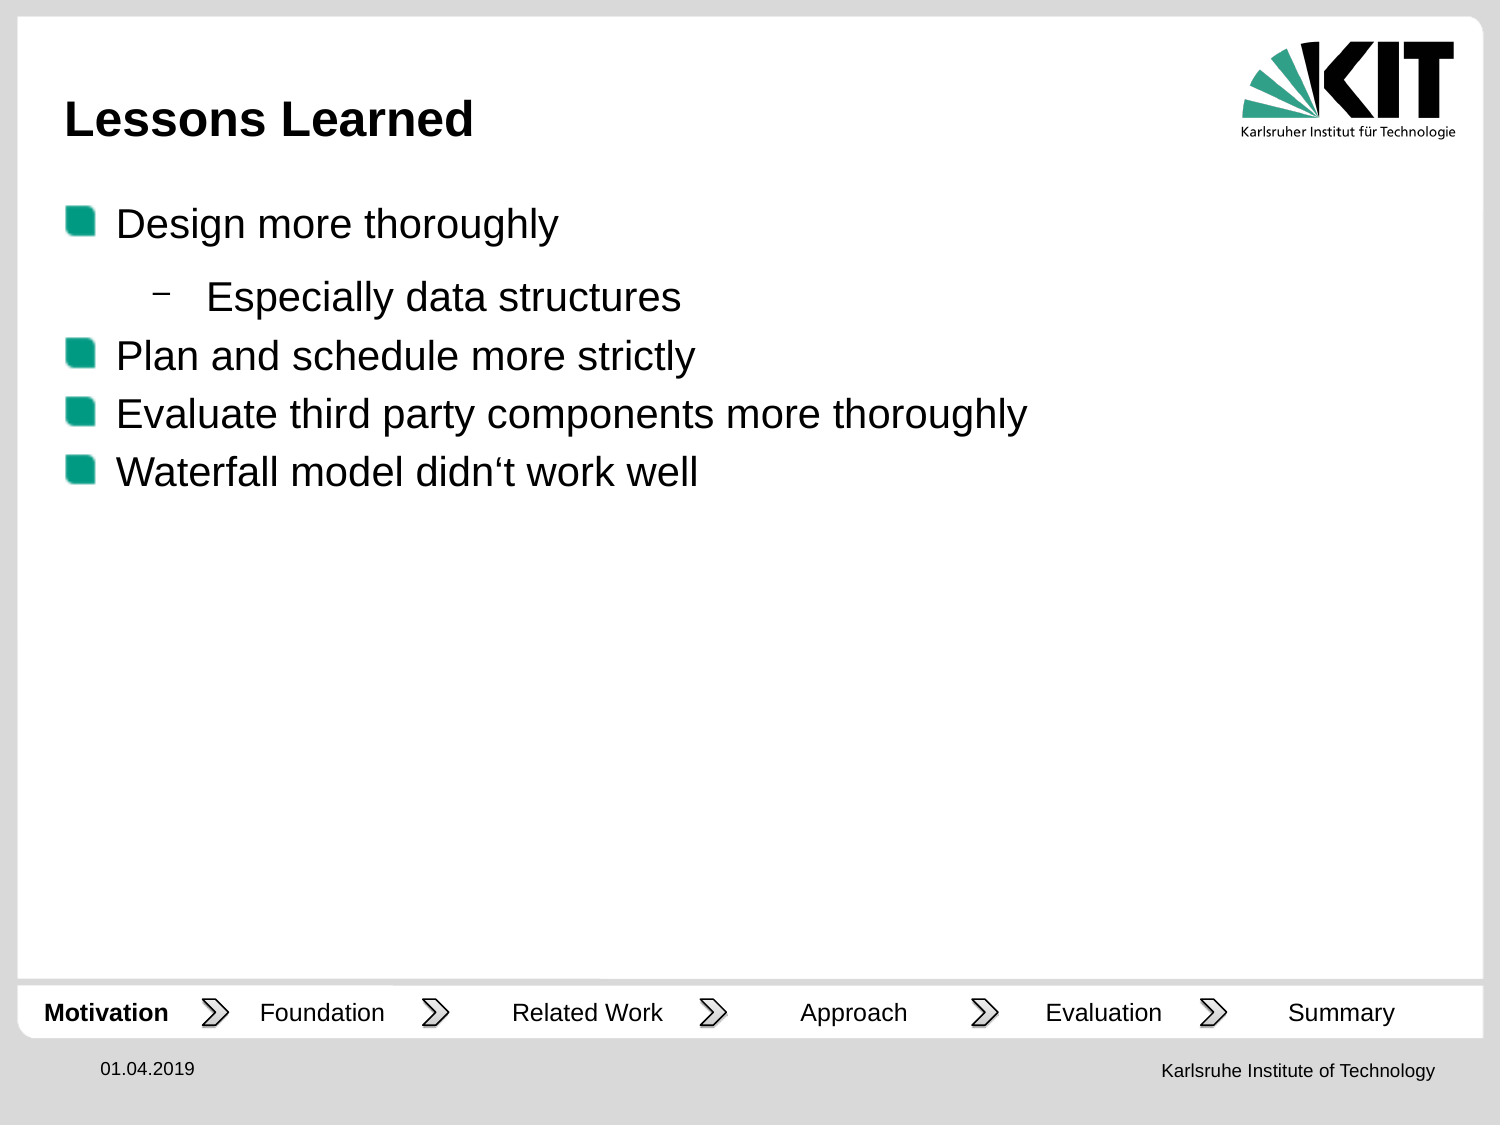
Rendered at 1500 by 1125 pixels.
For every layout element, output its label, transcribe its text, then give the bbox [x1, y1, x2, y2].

text_box [422, 999, 449, 1026]
text_box [700, 999, 727, 1026]
text_box Motivation [29, 989, 187, 1035]
text_box [971, 999, 998, 1026]
list Design more thoroughly Especially data structures Plan and schedule more strictly Evaluate third party components more thoroughly Waterfall model didn‘t work well [64, 196, 1436, 966]
text_box Foundation [244, 989, 401, 1035]
text_box Related Work [497, 989, 679, 1035]
picture [0, 0, 1500, 1125]
slide_number 01.04.2019 [100, 1057, 272, 1117]
text_box Summary [1273, 989, 1483, 1035]
text_box Approach [785, 989, 923, 1035]
text_box [1200, 999, 1227, 1026]
text_box [202, 999, 229, 1026]
title Lessons Learned [64, 54, 1198, 147]
text_box Evaluation [1030, 989, 1178, 1035]
